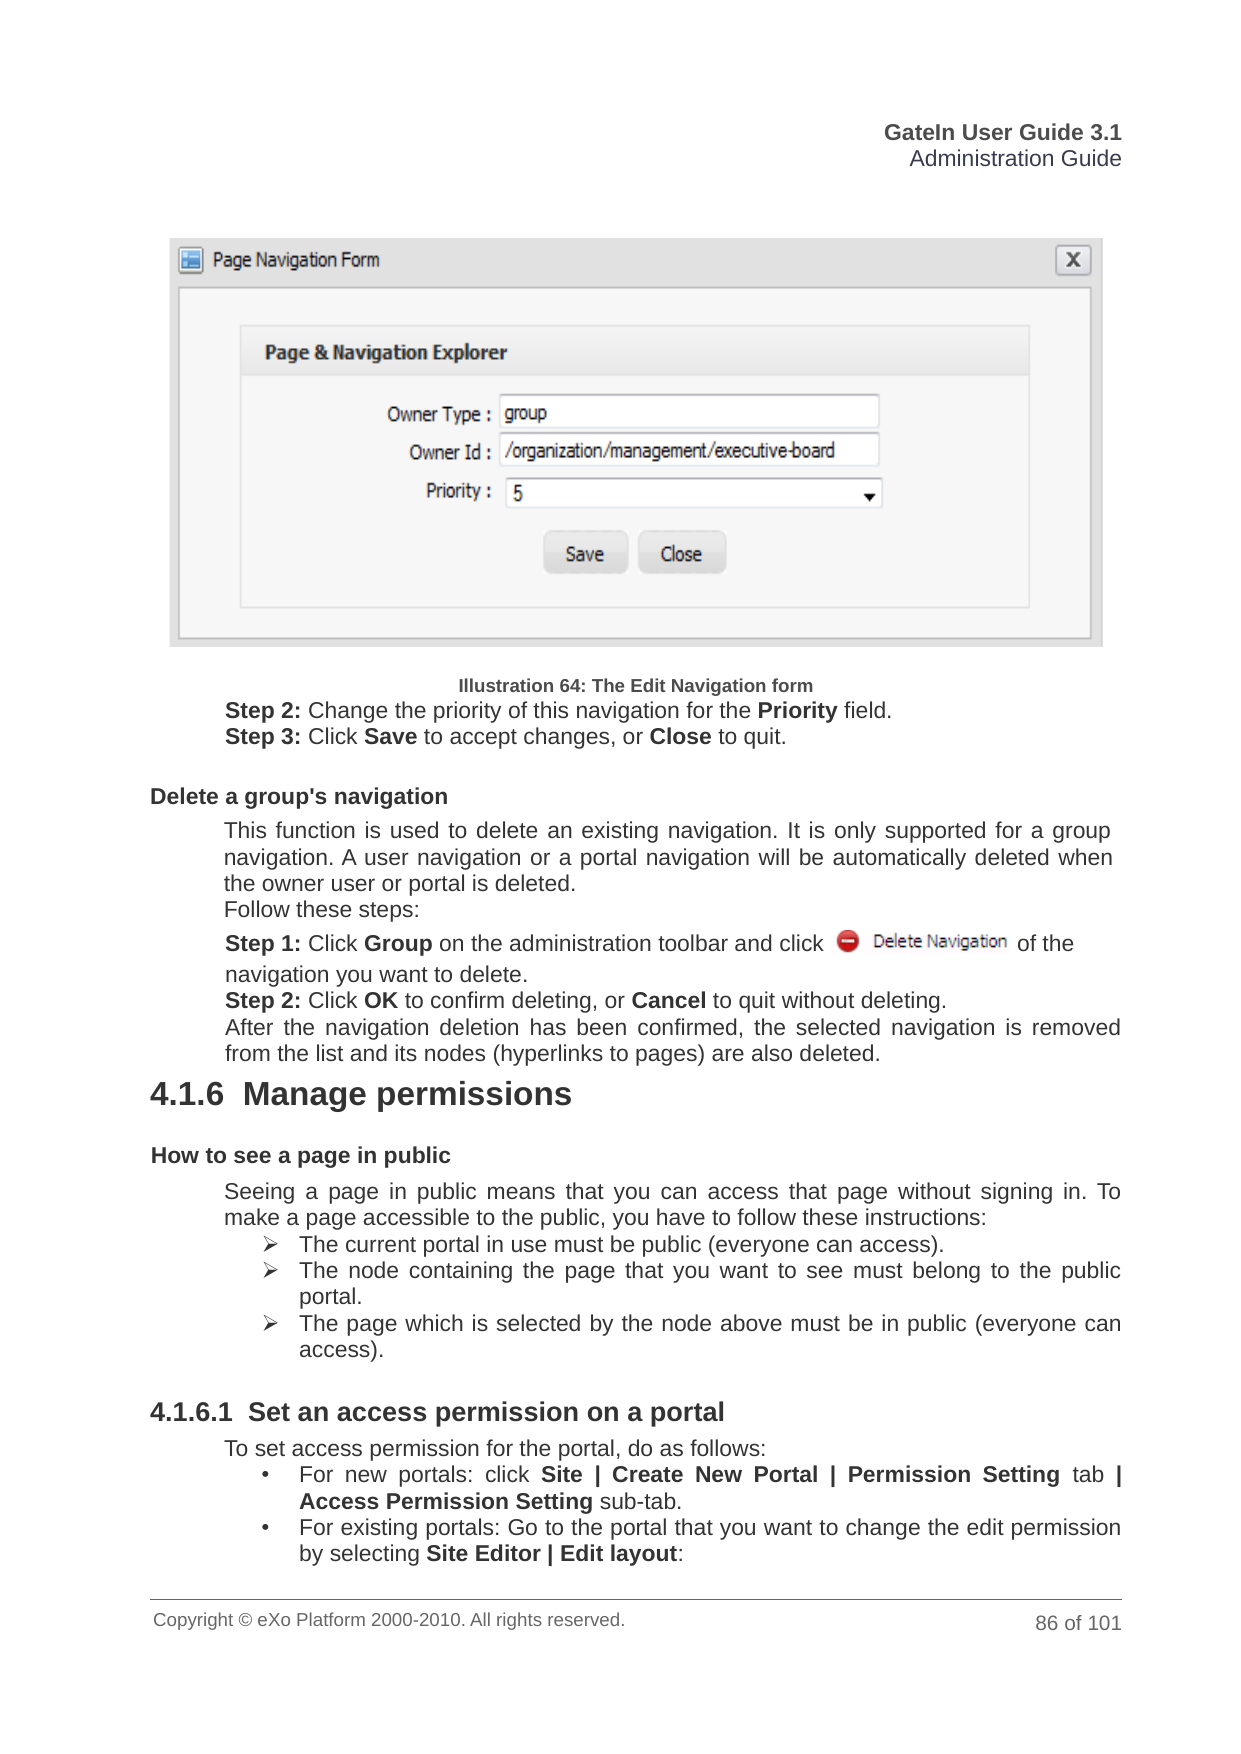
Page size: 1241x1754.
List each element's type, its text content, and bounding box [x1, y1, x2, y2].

list Step 3: Click Save to accept changes, or Close to quit. [187, 723, 1122, 749]
list The page which is selected by the node above must be in public (everyone can access). [261, 1309, 1122, 1362]
list Step 1: Click Group on the administration toolbar and clickof the navigation you want to delete. [187, 923, 1122, 987]
text Delete a group's navigation [150, 783, 1122, 810]
text Seeing a page in public means that you can access that page without signing in. To make a page accessible to the public, you have to follow these instructions: [224, 1178, 1122, 1231]
list Step 2: Change the priority of this navigation for the Priority field. [169, 223, 1122, 723]
picture [169, 238, 1103, 647]
text To set access permission for the portal, do as follows: [224, 1435, 1122, 1461]
list The current portal in use must be public (everyone can access). [261, 1231, 1122, 1257]
subtitle Set an access permission on a portal [150, 1396, 1122, 1427]
text This function is used to delete an existing navigation. It is only supported for a group navigation. A user navigation or a portal navigation will be automatically deleted when the owner user or portal is deleted. [150, 817, 1122, 896]
list For new portals: click Site | Create New Portal | Permission Setting tab | Access Permission Setting sub-tab. [261, 1461, 1122, 1514]
list Illustration 64: The Edit Navigation form [169, 647, 1102, 697]
subtitle Manage permissions [150, 1074, 1122, 1112]
list The node containing the page that you want to see must belong to the public portal. [261, 1257, 1122, 1309]
list After the navigation deletion has been confirmed, the selected navigation is removed from the list and its nodes (hyperlinks to pages) are also deleted. [187, 1014, 1122, 1066]
text Follow these steps: [150, 896, 1122, 923]
picture [831, 930, 1010, 954]
text How to see a page in public [76, 1132, 1122, 1170]
list For existing portals: Go to the portal that you want to change the edit permission by selecting Site Editor | Edit layout: [261, 1514, 1122, 1567]
list Step 2: Click OK to confirm deleting, or Cancel to quit without deleting. [187, 987, 1122, 1014]
